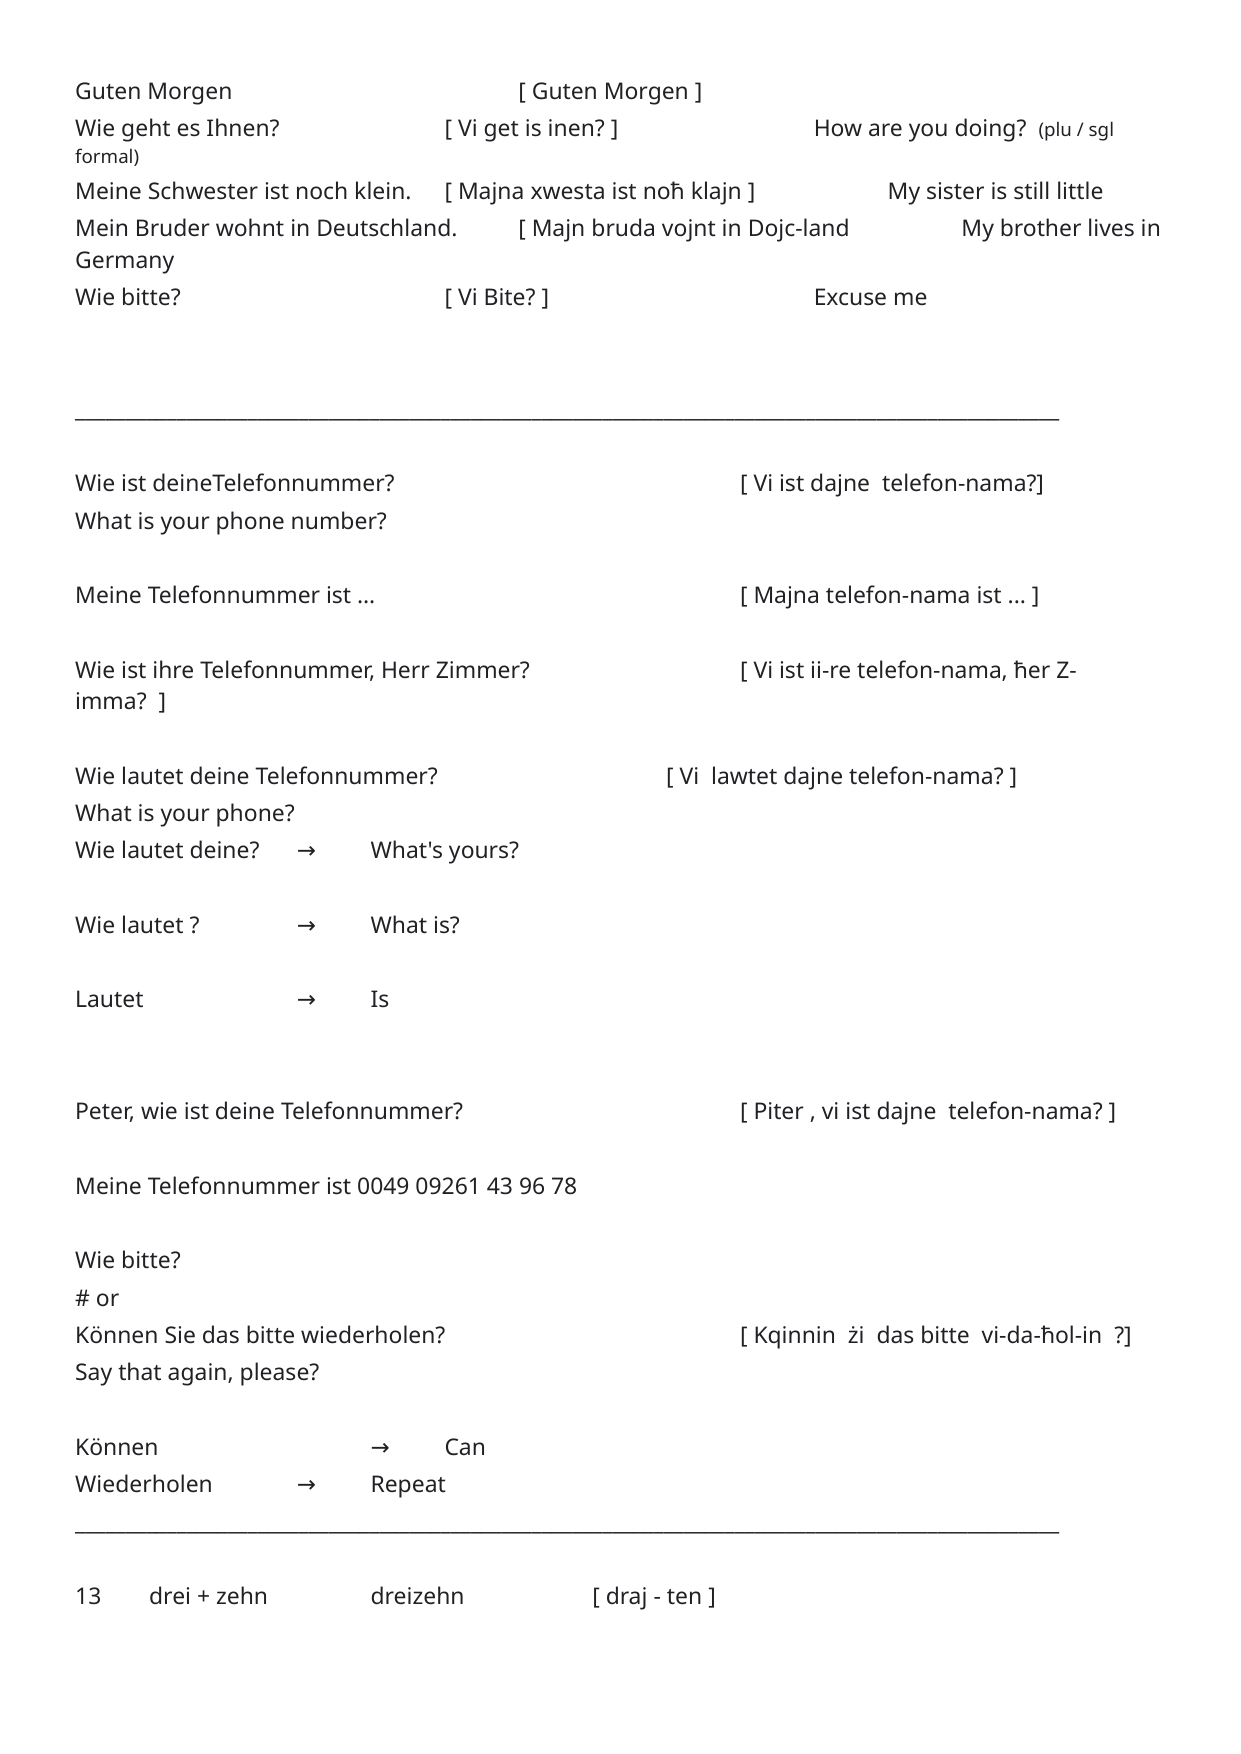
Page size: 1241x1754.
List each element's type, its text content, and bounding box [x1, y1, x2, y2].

text Meine Schwester ist noch klein. [ Majna xwesta ist noħ klajn ] My sister is still little [75, 175, 1165, 206]
text Wie lautet ? → What is? [75, 909, 1165, 940]
text Wie bitte? [ Vi Bite? ] Excuse me [75, 281, 1165, 312]
text 13 drei + zehn dreizehn [ draj - ten ] [75, 1580, 1165, 1611]
text Wiederholen → Repeat [75, 1468, 1165, 1499]
text _________________________________________________________________________________________________ [75, 1506, 1165, 1537]
text Wie ist deineTelefonnummer? [ Vi ist dajne telefon-nama?] [75, 467, 1165, 499]
text Mein Bruder wohnt in Deutschland. [ Majn bruda vojnt in Dojc-land My brother lives in Germany [75, 212, 1165, 275]
text Peter, wie ist deine Telefonnummer? [ Piter , vi ist dajne telefon-nama? ] [75, 1095, 1165, 1127]
text Guten Morgen [ Guten Morgen ] [75, 75, 1165, 106]
text What is your phone? [75, 797, 1165, 828]
text Say that again, please? [75, 1356, 1165, 1388]
text # or [75, 1282, 1165, 1313]
text Meine Telefonnummer ist 0049 09261 43 96 78 [75, 1170, 1165, 1201]
text Wie ist ihre Telefonnummer, Herr Zimmer? [ Vi ist ii-re telefon-nama, ħer Z-imma? ] [75, 654, 1165, 716]
text Wie lautet deine Telefonnummer? [ Vi lawtet dajne telefon-nama? ] [75, 760, 1165, 791]
text _________________________________________________________________________________________________ [75, 393, 1165, 424]
text Wie geht es Ihnen? [ Vi get is inen? ] How are you doing? (plu / sgl formal) [75, 112, 1165, 169]
text Lautet → Is [75, 983, 1165, 1015]
text Können Sie das bitte wiederholen? [ Kqinnin żi das bitte vi-da-ħol-in ?] [75, 1319, 1165, 1350]
text Meine Telefonnummer ist … [ Majna telefon-nama ist ... ] [75, 579, 1165, 611]
text Wie bitte? [75, 1244, 1165, 1276]
text Wie lautet deine? → What's yours? [75, 834, 1165, 866]
text What is your phone number? [75, 505, 1165, 536]
text Können → Can [75, 1431, 1165, 1462]
